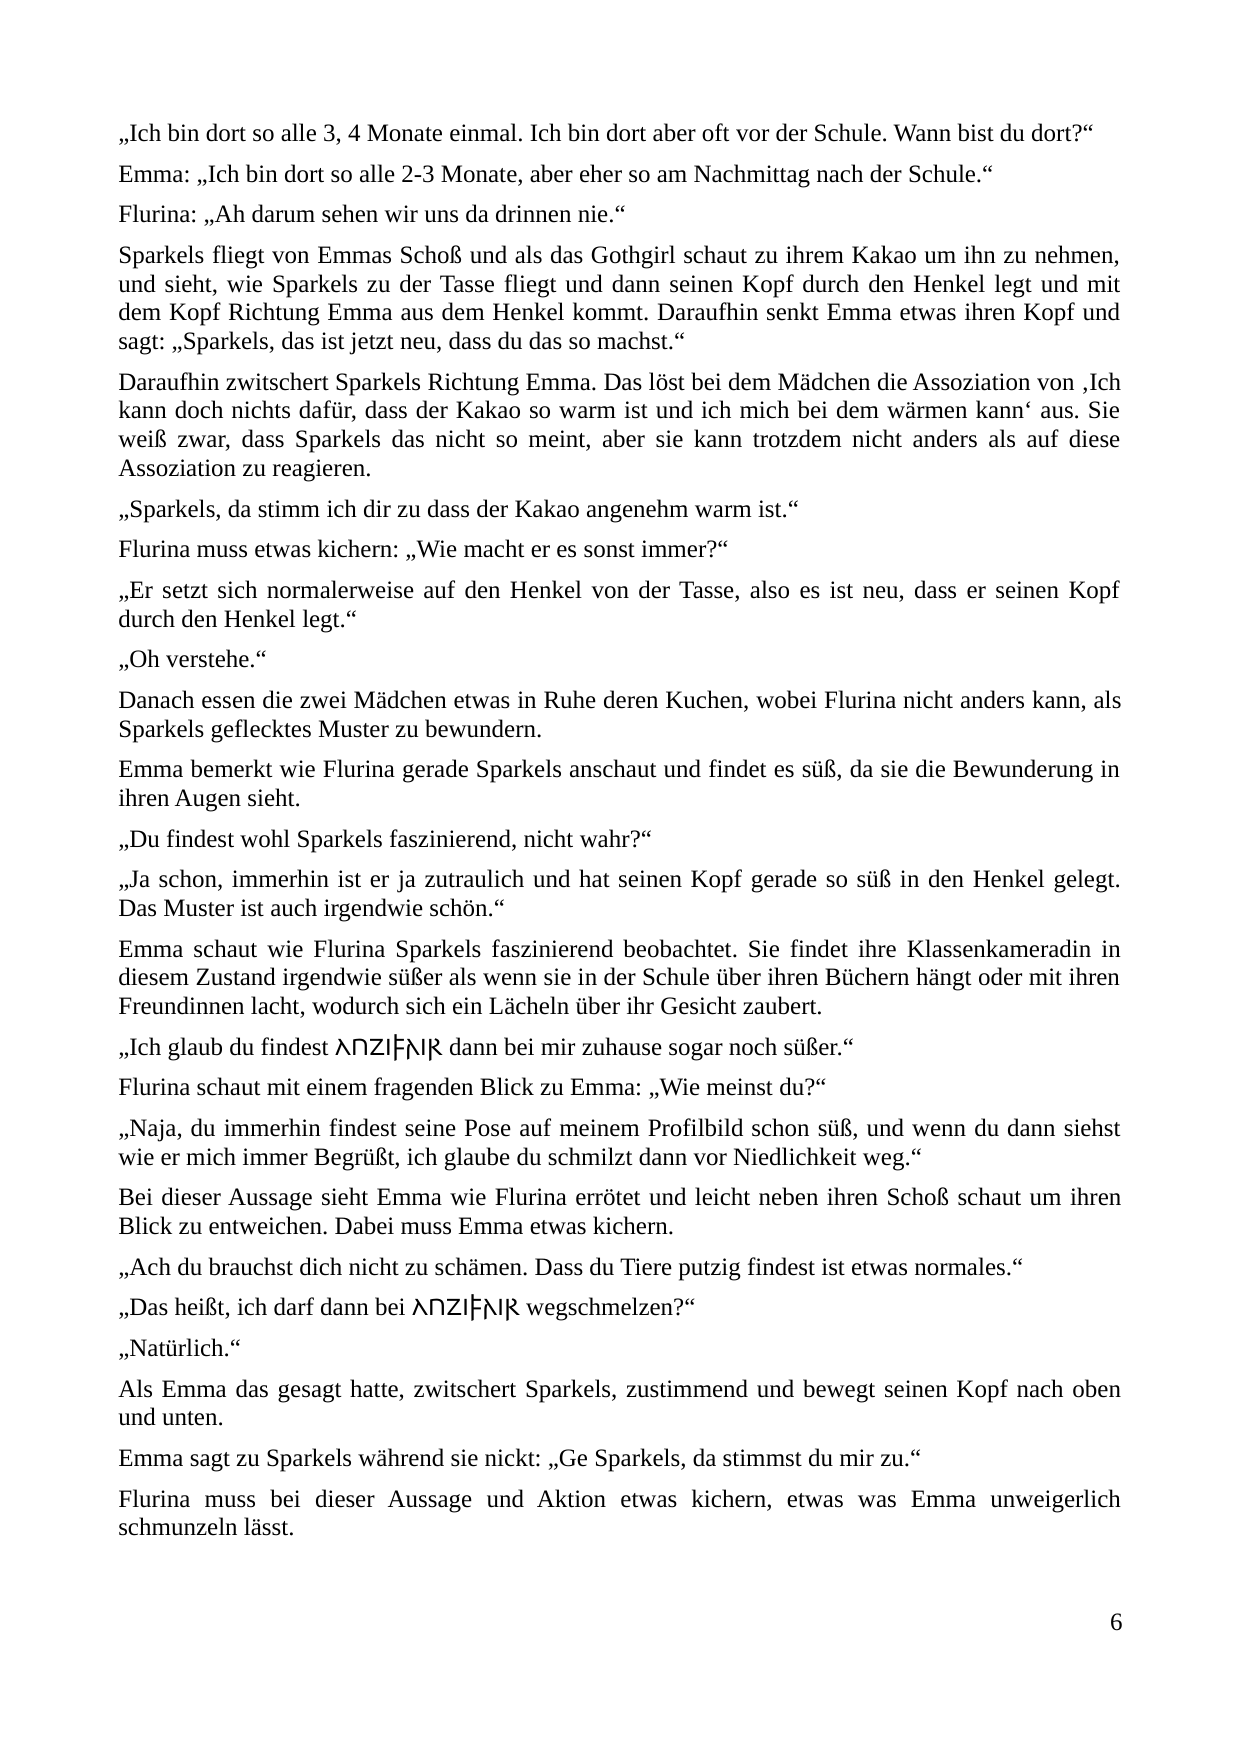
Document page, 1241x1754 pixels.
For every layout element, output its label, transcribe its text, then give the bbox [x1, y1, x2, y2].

text Emma: „Ich bin dort so alle 2-3 Monate, aber eher so am Nachmittag nach der Schule.“ [118, 159, 1122, 187]
text Flurina: „Ah darum sehen wir uns da drinnen nie.“ [118, 199, 1122, 228]
text „Natürlich.“ [118, 1333, 1122, 1362]
text „Ich bin dort so alle 3, 4 Monate einmal. Ich bin dort aber oft vor der Schule. Wann bist du dort?“ [118, 118, 1122, 147]
text „Er setzt sich normalerweise auf den Henkel von der Tasse, also es ist neu, dass er seinen Kopf durch den Henkel legt.“ [118, 575, 1122, 632]
text Flurina schaut mit einem fragenden Blick zu Emma: „Wie meinst du?“ [118, 1072, 1122, 1101]
text „Ich glaub du findest 𐌻𐌿𐌶𐌹𐍆𐌰𐌹𐍂 dann bei mir zuhause sogar noch süßer.“ [118, 1032, 1122, 1061]
text Bei dieser Aussage sieht Emma wie Flurina errötet und leicht neben ihren Schoß schaut um ihren Blick zu entweichen. Dabei muss Emma etwas kichern. [118, 1182, 1122, 1240]
text „Oh verstehe.“ [118, 644, 1122, 673]
text Danach essen die zwei Mädchen etwas in Ruhe deren Kuchen, wobei Flurina nicht anders kann, als Sparkels geflecktes Muster zu bewundern. [118, 685, 1122, 742]
text Daraufhin zwitschert Sparkels Richtung Emma. Das löst bei dem Mädchen die Assoziation von ‚Ich kann doch nichts dafür, dass der Kakao so warm ist und ich mich bei dem wärmen kann‘ aus. Sie weiß zwar, dass Sparkels das nicht so meint, aber sie kann trotzdem nicht anders als auf diese Assoziation zu reagieren. [118, 367, 1122, 482]
text Flurina muss bei dieser Aussage und Aktion etwas kichern, etwas was Emma unweigerlich schmunzeln lässt. [118, 1484, 1122, 1541]
text Emma bemerkt wie Flurina gerade Sparkels anschaut und findet es süß, da sie die Bewunderung in ihren Augen sieht. [118, 754, 1122, 812]
text „Sparkels, da stimm ich dir zu dass der Kakao angenehm warm ist.“ [118, 494, 1122, 522]
text „Naja, du immerhin findest seine Pose auf meinem Profilbild schon süß, und wenn du dann siehst wie er mich immer Begrüßt, ich glaube du schmilzt dann vor Niedlichkeit weg.“ [118, 1113, 1122, 1171]
text „Ja schon, immerhin ist er ja zutraulich und hat seinen Kopf gerade so süß in den Henkel gelegt. Das Muster ist auch irgendwie schön.“ [118, 864, 1122, 922]
text „Das heißt, ich darf dann bei 𐌻𐌿𐌶𐌹𐍆𐌰𐌹𐍂 wegschmelzen?“ [118, 1292, 1122, 1321]
text Emma sagt zu Sparkels während sie nickt: „Ge Sparkels, da stimmst du mir zu.“ [118, 1443, 1122, 1472]
text Als Emma das gesagt hatte, zwitschert Sparkels, zustimmend und bewegt seinen Kopf nach oben und unten. [118, 1374, 1122, 1431]
text Flurina muss etwas kichern: „Wie macht er es sonst immer?“ [118, 534, 1122, 563]
text Emma schaut wie Flurina Sparkels faszinierend beobachtet. Sie findet ihre Klassenkameradin in diesem Zustand irgendwie süßer als wenn sie in der Schule über ihren Büchern hängt oder mit ihren Freundinnen lacht, wodurch sich ein Lächeln über ihr Gesicht zaubert. [118, 934, 1122, 1020]
text „Ach du brauchst dich nicht zu schämen. Dass du Tiere putzig findest ist etwas normales.“ [118, 1252, 1122, 1281]
text Sparkels fliegt von Emmas Schoß und als das Gothgirl schaut zu ihrem Kakao um ihn zu nehmen, und sieht, wie Sparkels zu der Tasse fliegt und dann seinen Kopf durch den Henkel legt und mit dem Kopf Richtung Emma aus dem Henkel kommt. Daraufhin senkt Emma etwas ihren Kopf und sagt: „Sparkels, das ist jetzt neu, dass du das so machst.“ [118, 240, 1122, 355]
text „Du findest wohl Sparkels faszinierend, nicht wahr?“ [118, 824, 1122, 852]
